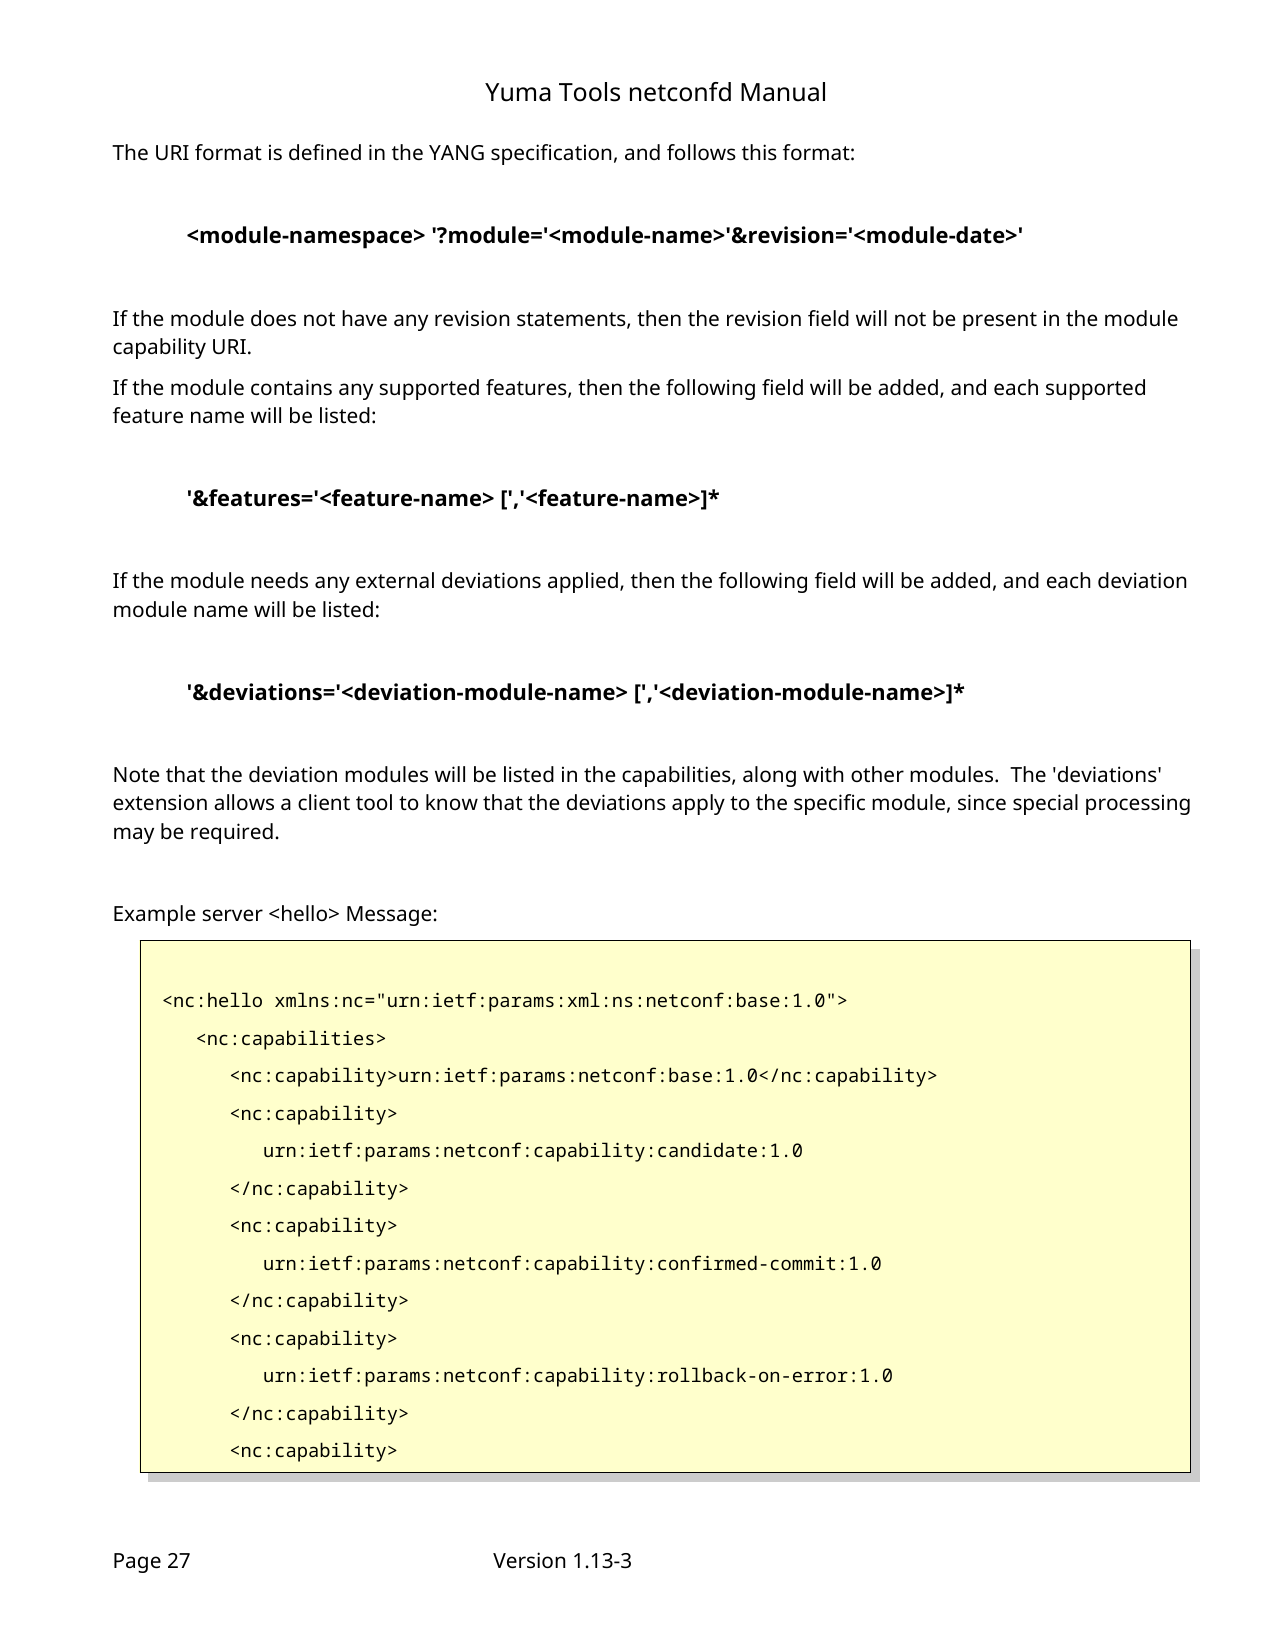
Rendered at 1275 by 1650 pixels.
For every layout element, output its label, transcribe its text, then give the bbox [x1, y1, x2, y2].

text <nc:capability>urn:ietf:params:netconf:base:1.0</nc:capability> [141, 1052, 1190, 1088]
text <nc:capabilities> [141, 1015, 1190, 1050]
text </nc:capability> [141, 1277, 1190, 1313]
text <nc:hello xmlns:nc="urn:ietf:params:xml:ns:netconf:base:1.0"> [141, 977, 1190, 1013]
text The URI format is defined in the YANG specification, and follows this format: [112, 138, 1200, 167]
text <nc:capability> [141, 1315, 1190, 1350]
text Example server <hello> Message: [112, 899, 1200, 927]
text If the module contains any supported features, then the following field will be added, and each supported feature name will be listed: [112, 373, 1200, 430]
text <module-namespace> '?module='<module-name>'&revision='<module-date>' [112, 220, 1200, 250]
text <nc:capability> [141, 1427, 1190, 1472]
text <nc:capability> [141, 1090, 1190, 1125]
text urn:ietf:params:netconf:capability:rollback-on-error:1.0 [141, 1352, 1190, 1388]
text </nc:capability> [141, 1390, 1190, 1425]
text <nc:capability> [141, 1202, 1190, 1238]
text '&features='<feature-name> [','<feature-name>]* [112, 483, 1200, 513]
text Note that the deviation modules will be listed in the capabilities, along with other modules. The 'deviations' extension allows a client tool to know that the deviations apply to the specific module, since special processing may be required. [112, 760, 1200, 845]
text If the module needs any external deviations applied, then the following field will be added, and each deviation module name will be listed: [112, 567, 1200, 623]
text '&deviations='<deviation-module-name> [','<deviation-module-name>]* [112, 677, 1200, 707]
text </nc:capability> [141, 1165, 1190, 1200]
text urn:ietf:params:netconf:capability:confirmed-commit:1.0 [141, 1240, 1190, 1275]
text urn:ietf:params:netconf:capability:candidate:1.0 [141, 1127, 1190, 1163]
text If the module does not have any revision statements, then the revision field will not be present in the module capability URI. [112, 304, 1200, 361]
